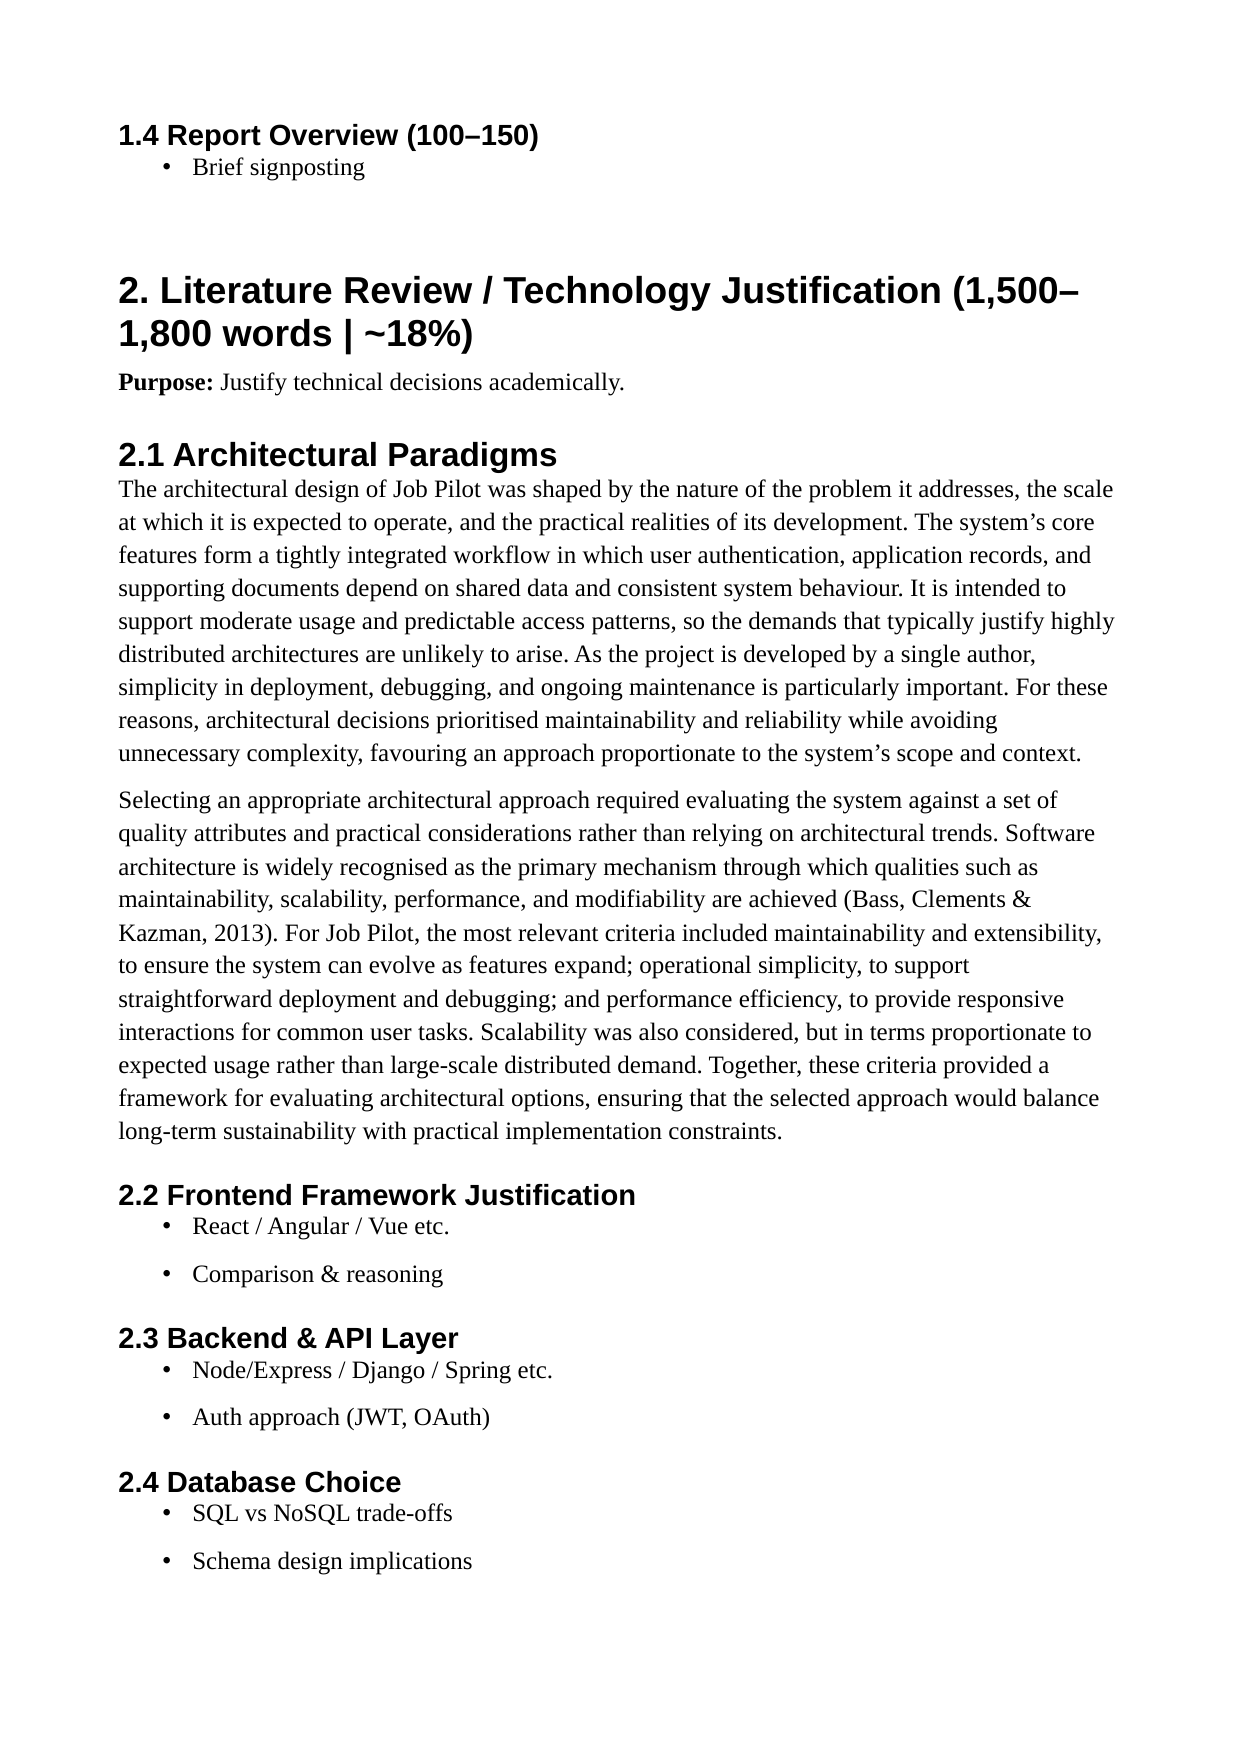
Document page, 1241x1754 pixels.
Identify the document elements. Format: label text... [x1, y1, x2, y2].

text The architectural design of Job Pilot was shaped by the nature of the problem it addresses, the scale at which it is expected to operate, and the practical realities of its development. The system’s core features form a tightly integrated workflow in which user authentication, application records, and supporting documents depend on shared data and consistent system behaviour. It is intended to support moderate usage and predictable access patterns, so the demands that typically justify highly distributed architectures are unlikely to arise. As the project is developed by a single author, simplicity in deployment, debugging, and ongoing maintenance is particularly important. For these reasons, architectural decisions prioritised maintainability and reliability while avoiding unnecessary complexity, favouring an approach proportionate to the system’s scope and context. [118, 474, 1122, 767]
list Auth approach (JWT, OAuth) [162, 1402, 1122, 1431]
text Purpose: Justify technical decisions academically. [118, 367, 1122, 396]
list Comparison & reasoning [162, 1259, 1122, 1288]
subtitle 2.3 Backend & API Layer [118, 1321, 1122, 1355]
subtitle 2.1 Architectural Paradigms [118, 435, 1122, 474]
subtitle 2.4 Database Choice [118, 1464, 1122, 1498]
list SQL vs NoSQL trade-offs [162, 1498, 1122, 1527]
list React / Angular / Vue etc. [162, 1211, 1122, 1240]
subtitle 2. Literature Review / Technology Justification (1,500–1,800 words | ~18%) [118, 268, 1122, 354]
subtitle 2.2 Frontend Framework Justification [118, 1178, 1122, 1211]
list Schema design implications [162, 1546, 1122, 1574]
subtitle 1.4 Report Overview (100–150) [118, 118, 1122, 152]
text Selecting an appropriate architectural approach required evaluating the system against a set of quality attributes and practical considerations rather than relying on architectural trends. Software architecture is widely recognised as the primary mechanism through which qualities such as maintainability, scalability, performance, and modifiability are achieved (Bass, Clements & Kazman, 2013). For Job Pilot, the most relevant criteria included maintainability and extensibility, to ensure the system can evolve as features expand; operational simplicity, to support straightforward deployment and debugging; and performance efficiency, to provide responsive interactions for common user tasks. Scalability was also considered, but in terms proportionate to expected usage rather than large-scale distributed demand. Together, these criteria provided a framework for evaluating architectural options, ensuring that the selected approach would balance long-term sustainability with practical implementation constraints. [118, 786, 1122, 1144]
list Node/Express / Django / Spring etc. [162, 1355, 1122, 1383]
list Brief signposting [162, 152, 1122, 180]
